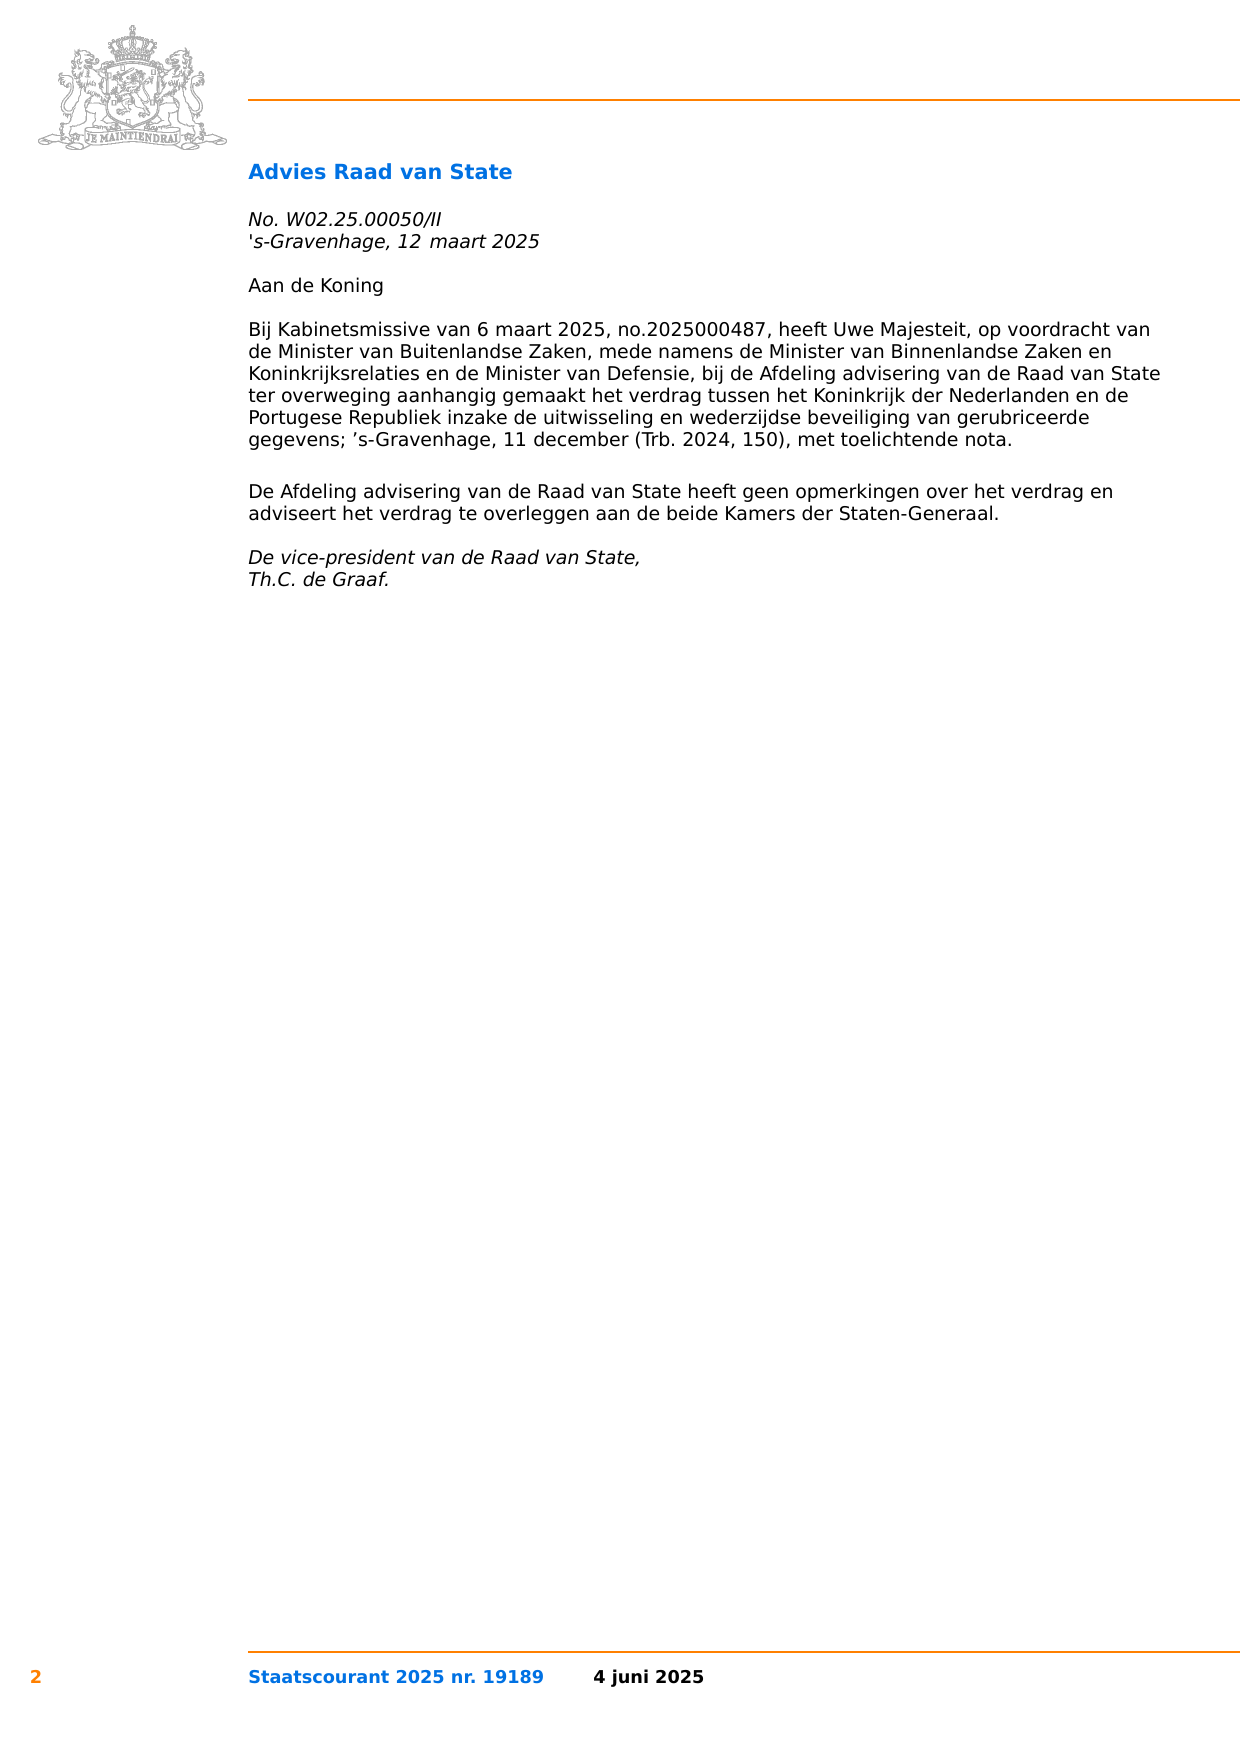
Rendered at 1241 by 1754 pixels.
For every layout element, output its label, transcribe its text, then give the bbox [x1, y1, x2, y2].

text 's-Gravenhage, 12 maart 2025 [248, 231, 1163, 253]
text De vice-president van de Raad van State, Th.C. de Graaf. [248, 547, 1163, 591]
picture [38, 25, 227, 150]
text Bij Kabinetsmissive van 6 maart 2025, no.2025000487, heeft Uwe Majesteit, op voordracht van de Minister van Buitenlandse Zaken, mede namens de Minister van Binnenlandse Zaken en Koninkrijksrelaties en de Minister van Defensie, bij de Afdeling advisering van de Raad van State ter overweging aanhangig gemaakt het verdrag tussen het Koninkrijk der Nederlanden en de Portugese Republiek inzake de uitwisseling en wederzijdse beveiliging van gerubriceerde gegevens; ’s-Gravenhage, 11 december (Trb. 2024, 150), met toelichtende nota. [248, 319, 1163, 451]
subtitle Advies Raad van State [248, 160, 1163, 184]
text De Afdeling advisering van de Raad van State heeft geen opmerkingen over het verdrag en adviseert het verdrag te overleggen aan de beide Kamers der Staten-Generaal. [248, 481, 1163, 525]
text No. W02.25.00050/II [248, 209, 1163, 231]
text Aan de Koning [248, 275, 1163, 297]
